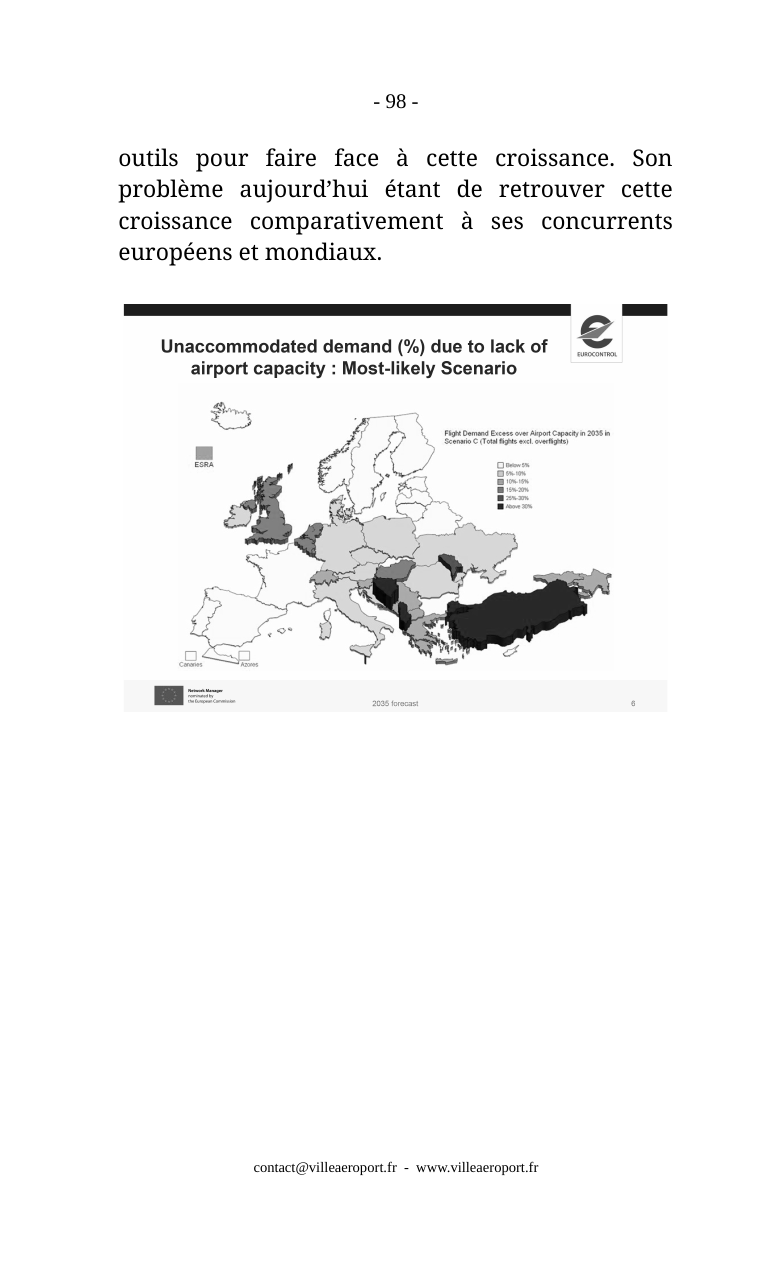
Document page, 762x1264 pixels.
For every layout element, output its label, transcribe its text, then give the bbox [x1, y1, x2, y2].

picture [123, 304, 668, 712]
table_header [118, 298, 673, 734]
text outils pour faire face à cette croissance. Son problème aujourd’hui étant de retrouver cette croissance comparativement à ses concurrents européens et mondiaux. [118, 142, 673, 267]
